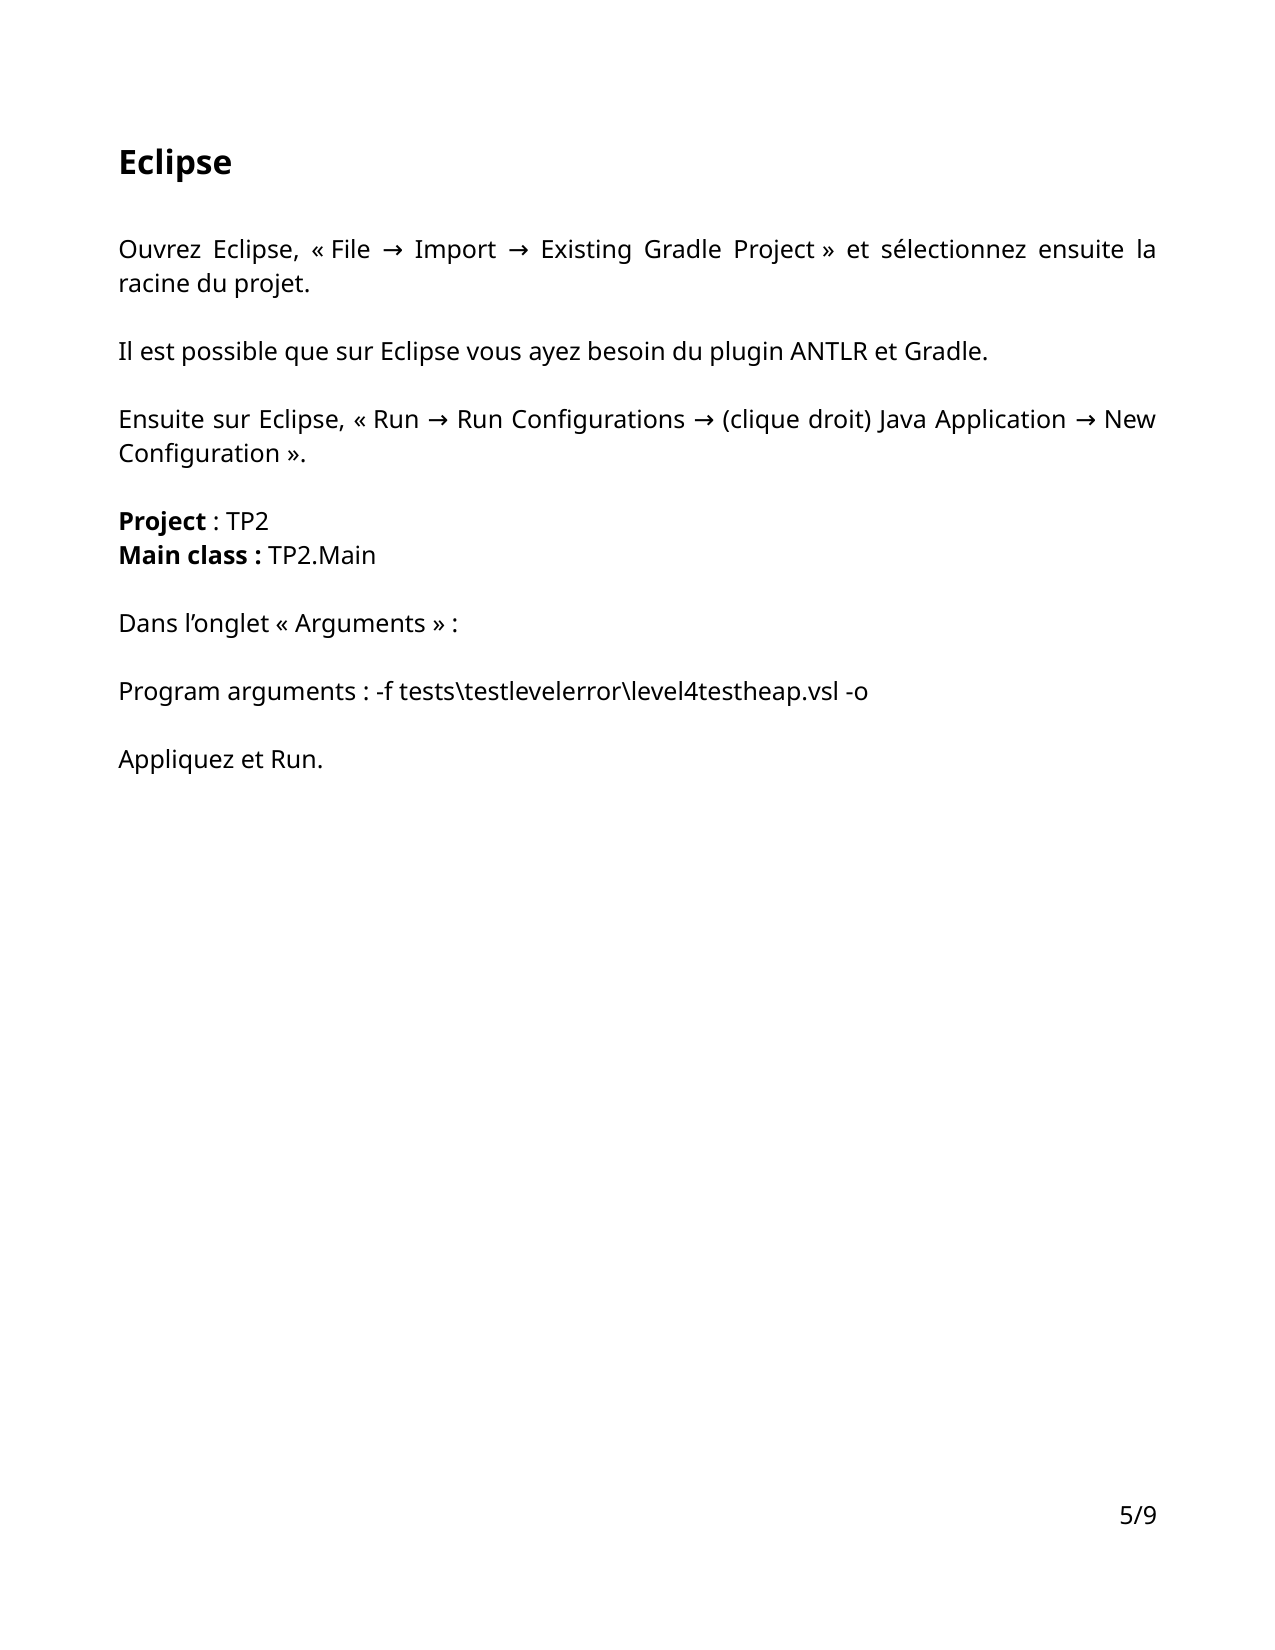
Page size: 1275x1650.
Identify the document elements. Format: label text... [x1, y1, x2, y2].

text Dans l’onglet « Arguments » : [118, 606, 1157, 640]
text Main class : TP2.Main [118, 538, 1157, 572]
text Project : TP2 [118, 504, 1157, 538]
text Ensuite sur Eclipse, « Run → Run Configurations → (clique droit) Java Application → New Configuration ». [118, 402, 1157, 470]
text Appliquez et Run. [118, 742, 1157, 776]
text Program arguments : -f tests\testlevelerror\level4testheap.vsl -o [118, 674, 1157, 708]
text Il est possible que sur Eclipse vous ayez besoin du plugin ANTLR et Gradle. [118, 333, 1157, 367]
subtitle Eclipse [118, 139, 1157, 185]
text Ouvrez Eclipse, « File → Import → Existing Gradle Project » et sélectionnez ensuite la racine du projet. [118, 231, 1157, 299]
